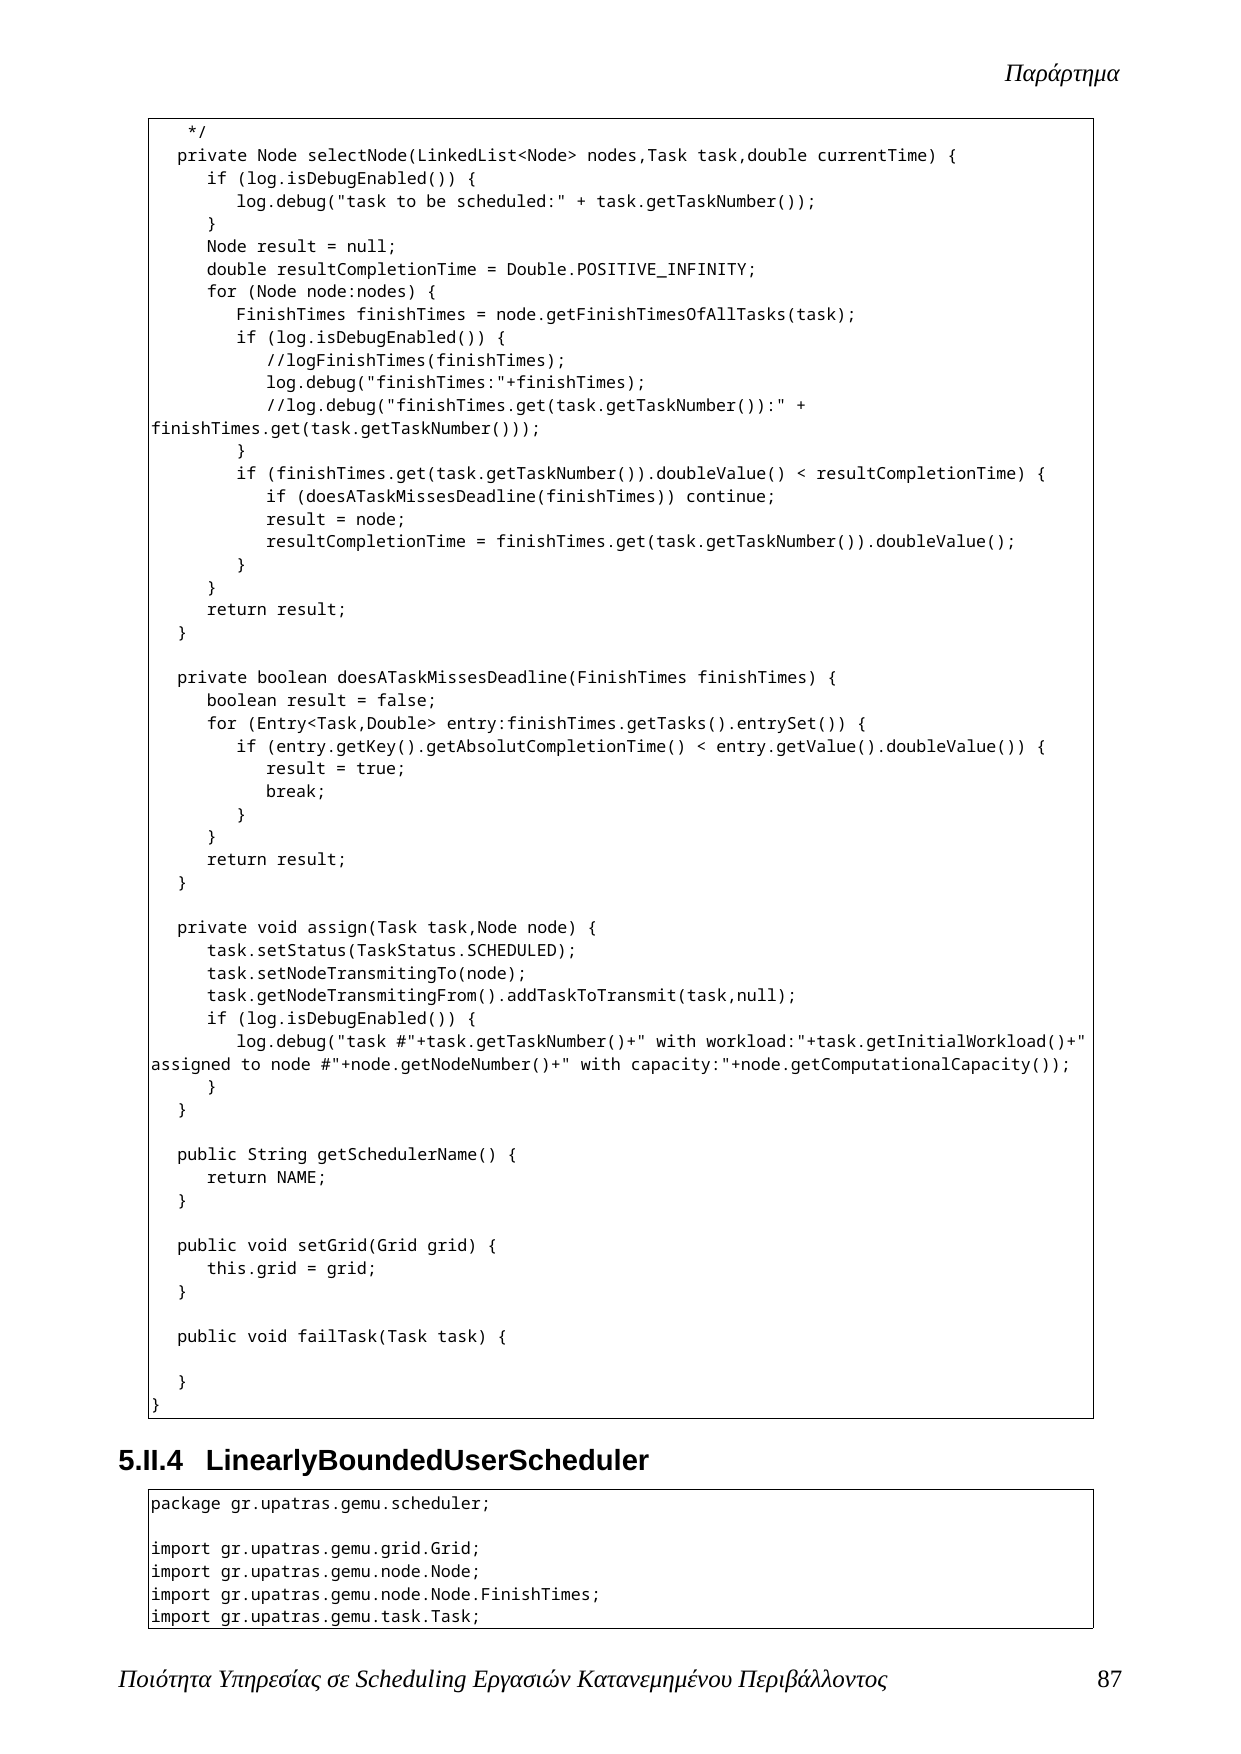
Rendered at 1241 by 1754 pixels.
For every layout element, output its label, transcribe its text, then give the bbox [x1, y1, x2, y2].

text public void failTask(Task task) { [149, 1322, 1093, 1347]
subtitle LinearlyBoundedUserScheduler [118, 1443, 1122, 1476]
text public void setGrid(Grid grid) { [149, 1231, 1093, 1253]
text } [149, 549, 1093, 572]
text import gr.upatras.gemu.task.Task; [149, 1602, 1093, 1628]
text result = node; [149, 504, 1093, 527]
text if (log.isDebugEnabled()) { [149, 322, 1093, 345]
text FinishTimes finishTimes = node.getFinishTimesOfAllTasks(task); [149, 300, 1093, 322]
text for (Node node:nodes) { [149, 277, 1093, 300]
text } [149, 867, 1093, 893]
text } [149, 1276, 1093, 1302]
text return NAME; [149, 1163, 1093, 1185]
text private boolean doesATaskMissesDeadline(FinishTimes finishTimes) { [149, 663, 1093, 686]
text //logFinishTimes(finishTimes); [149, 345, 1093, 368]
text private Node selectNode(LinkedList<Node> nodes,Task task,double currentTime) { [149, 141, 1093, 163]
text boolean result = false; [149, 686, 1093, 708]
text log.debug("finishTimes:"+finishTimes); [149, 368, 1093, 391]
text if (log.isDebugEnabled()) { [149, 163, 1093, 186]
text import gr.upatras.gemu.node.Node.FinishTimes; [149, 1579, 1093, 1602]
text this.grid = grid; [149, 1253, 1093, 1276]
text if (entry.getKey().getAbsolutCompletionTime() < entry.getValue().doubleValue()) { [149, 731, 1093, 754]
text Node result = null; [149, 232, 1093, 254]
text if (log.isDebugEnabled()) { [149, 1004, 1093, 1026]
text if (doesATaskMissesDeadline(finishTimes)) continue; [149, 481, 1093, 504]
text //log.debug("finishTimes.get(task.getTaskNumber()):" + finishTimes.get(task.getTaskNumber())); [149, 391, 1093, 436]
text } [149, 1390, 1093, 1418]
text public String getSchedulerName() { [149, 1140, 1093, 1163]
text resultCompletionTime = finishTimes.get(task.getTaskNumber()).doubleValue(); [149, 527, 1093, 549]
text if (finishTimes.get(task.getTaskNumber()).doubleValue() < resultCompletionTime) { [149, 459, 1093, 481]
text } [149, 822, 1093, 845]
text } [149, 209, 1093, 232]
text } [149, 572, 1093, 595]
text log.debug("task #"+task.getTaskNumber()+" with workload:"+task.getInitialWorkload()+" assigned to node #"+node.getNodeNumber()+" with capacity:"+node.getComputationalCapacity()); [149, 1026, 1093, 1072]
text private void assign(Task task,Node node) { [149, 913, 1093, 936]
text task.setNodeTransmitingTo(node); [149, 958, 1093, 981]
text } [149, 799, 1093, 822]
text for (Entry<Task,Double> entry:finishTimes.getTasks().entrySet()) { [149, 708, 1093, 731]
text } [149, 436, 1093, 459]
text package gr.upatras.gemu.scheduler; [149, 1490, 1093, 1514]
text } [149, 618, 1093, 643]
text } [149, 1185, 1093, 1211]
text task.getNodeTransmitingFrom().addTaskToTransmit(task,null); [149, 981, 1093, 1004]
text task.setStatus(TaskStatus.SCHEDULED); [149, 936, 1093, 958]
text return result; [149, 595, 1093, 618]
text } [149, 1072, 1093, 1094]
text } [149, 1094, 1093, 1120]
text break; [149, 777, 1093, 799]
text */ [149, 119, 1093, 141]
text import gr.upatras.gemu.grid.Grid; [149, 1534, 1093, 1557]
text double resultCompletionTime = Double.POSITIVE_INFINITY; [149, 254, 1093, 277]
text } [149, 1367, 1093, 1390]
text result = true; [149, 754, 1093, 777]
text log.debug("task to be scheduled:" + task.getTaskNumber()); [149, 186, 1093, 209]
text return result; [149, 845, 1093, 867]
text import gr.upatras.gemu.node.Node; [149, 1557, 1093, 1579]
